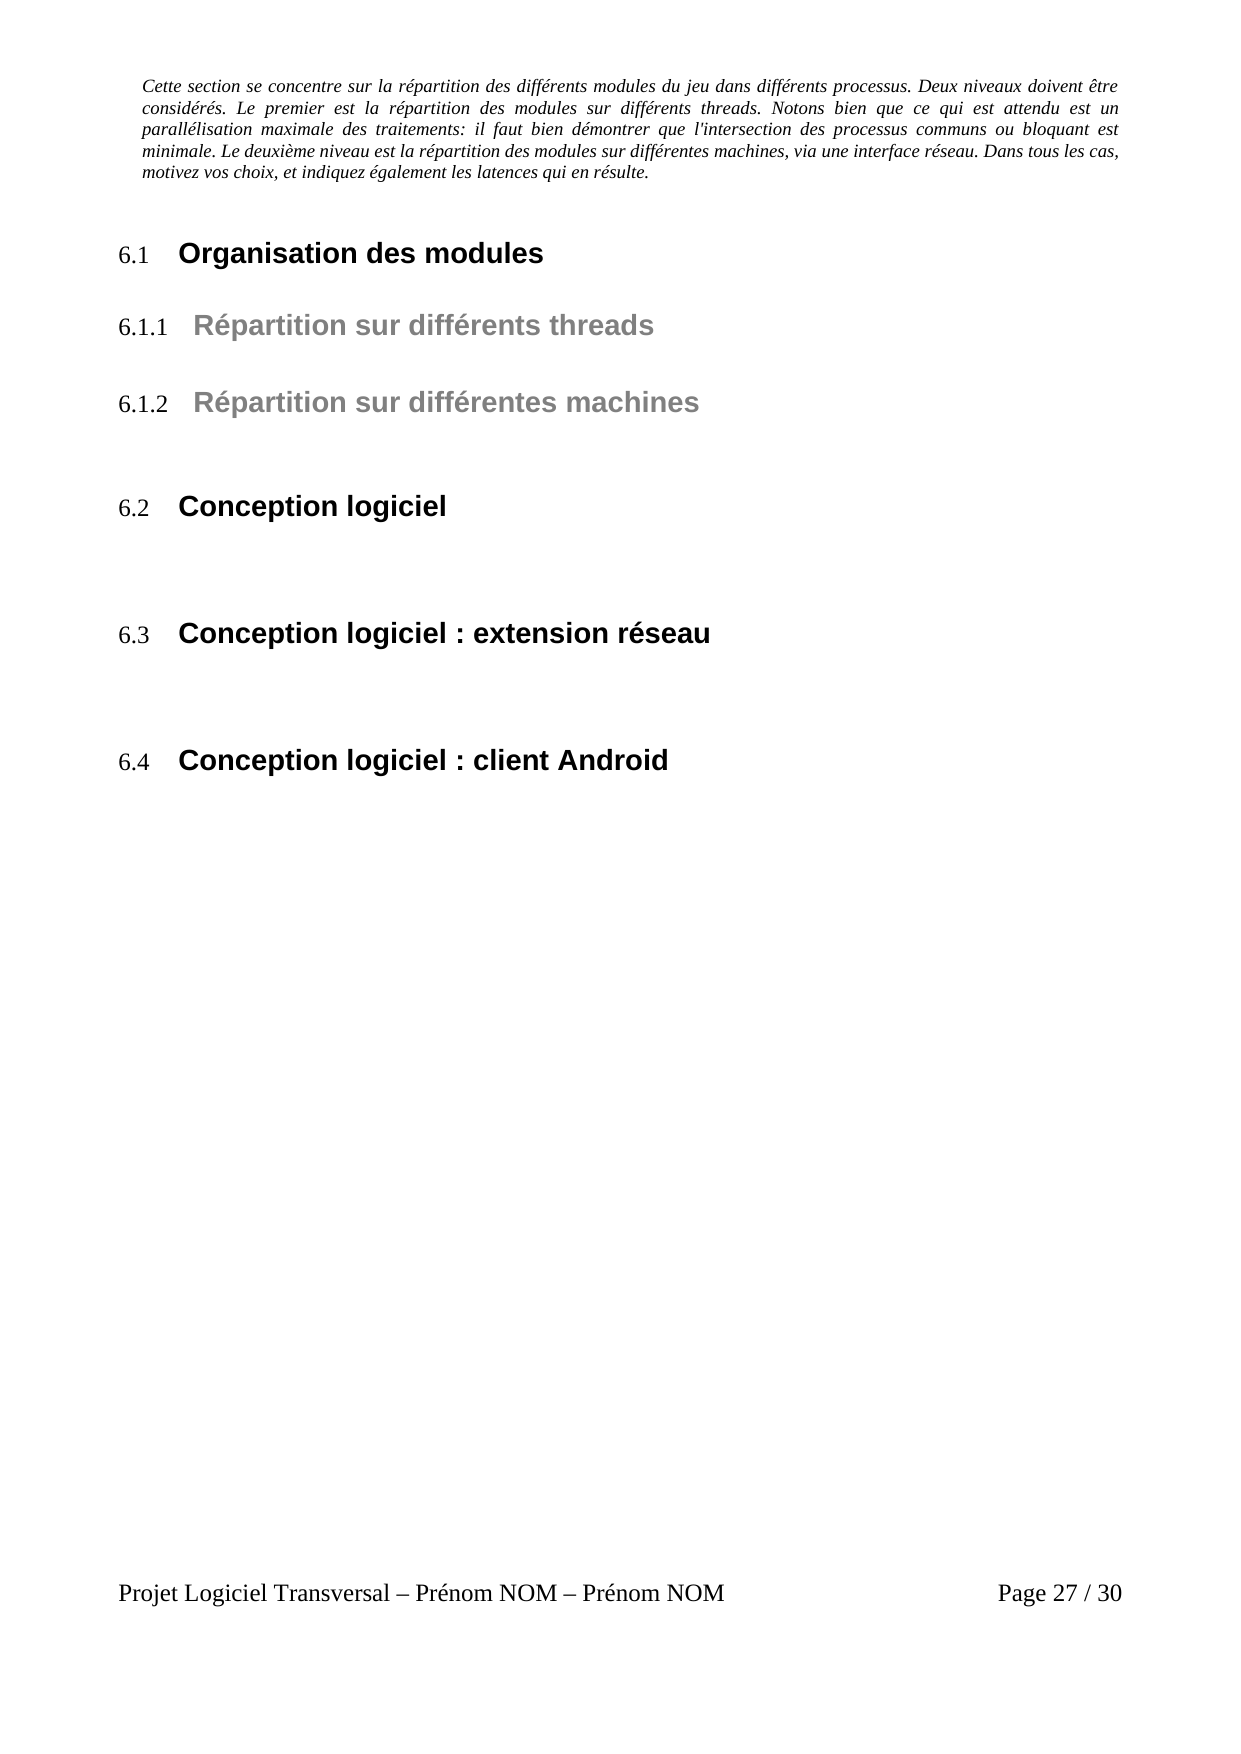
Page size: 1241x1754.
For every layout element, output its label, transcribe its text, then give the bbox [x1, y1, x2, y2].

list Répartition sur différents threads [118, 308, 1122, 342]
list Organisation des modules [118, 237, 1122, 270]
list Conception logiciel [118, 489, 1122, 522]
list Conception logiciel : client Android [118, 743, 1122, 777]
text Cette section se concentre sur la répartition des différents modules du jeu dans différents processus. Deux niveaux doivent être considérés. Le premier est la répartition des modules sur différents threads. Notons bien que ce qui est attendu est un parallélisation maximale des traitements: il faut bien démontrer que l'intersection des processus communs ou bloquant est minimale. Le deuxième niveau est la répartition des modules sur différentes machines, via une interface réseau. Dans tous les cas, motivez vos choix, et indiquez également les latences qui en résulte. [142, 75, 1122, 183]
list Conception logiciel : extension réseau [118, 616, 1122, 650]
list Répartition sur différentes machines [118, 385, 1122, 419]
